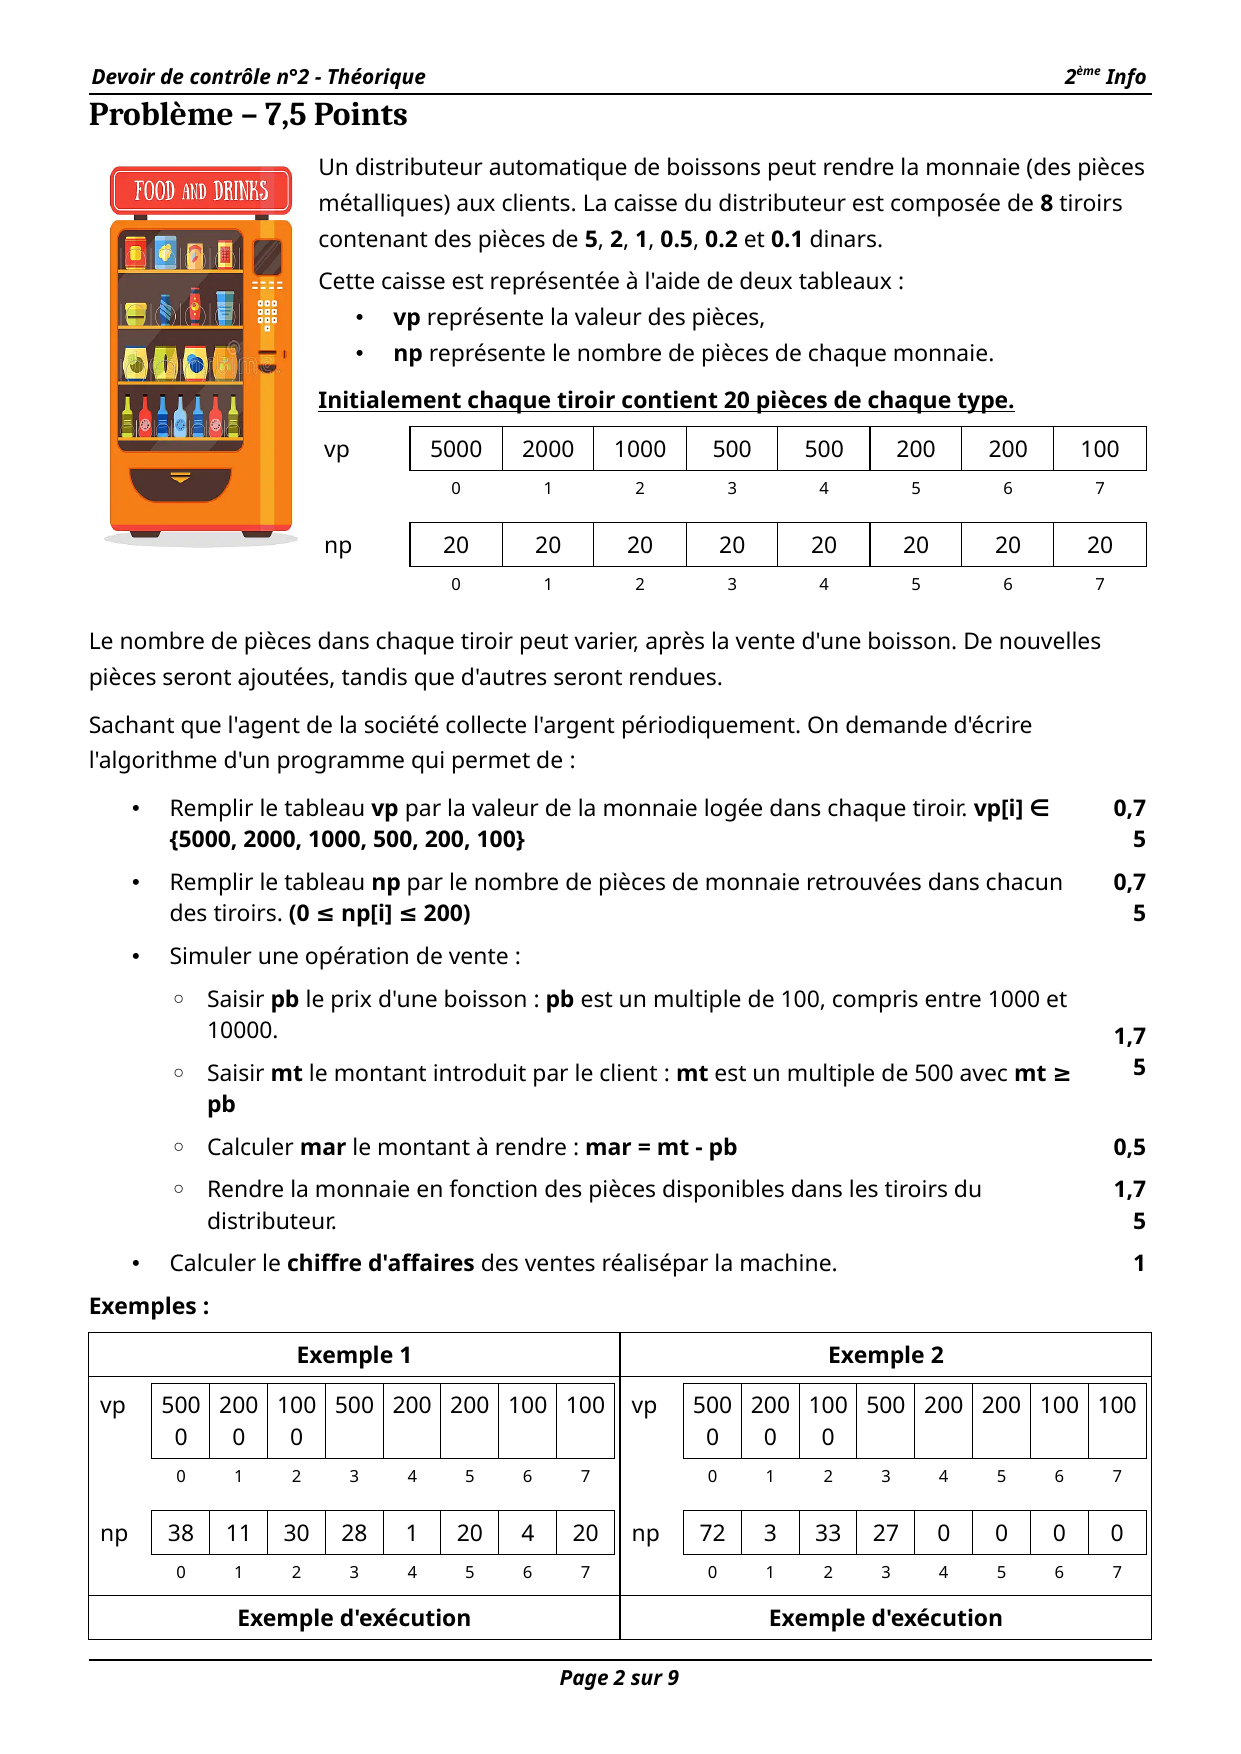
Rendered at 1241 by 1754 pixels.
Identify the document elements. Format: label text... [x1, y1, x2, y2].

table_cell [94, 1458, 152, 1493]
table_header 2000 [210, 1384, 267, 1458]
table_header Remplir le tableau vp par la valeur de la monnaie logée dans chaque tiroir. vp[i] ∈ {5000, 2000, 1000, 500, 200, 100} [89, 786, 1097, 860]
table_cell [441, 1493, 498, 1510]
table_header vp [626, 1383, 683, 1458]
table_cell [210, 1493, 267, 1510]
table_cell 4 [383, 1459, 441, 1493]
table_cell 1 [741, 1555, 799, 1589]
table_cell [621, 1377, 1151, 1595]
table_cell [94, 1493, 152, 1510]
table_cell [318, 470, 410, 505]
table_cell [626, 1554, 683, 1589]
table_cell 7 [1088, 1555, 1146, 1589]
table_cell 27 [857, 1511, 914, 1554]
table_cell 30 [268, 1511, 325, 1554]
table_cell Rendre la monnaie en fonction des pièces disponibles dans les tiroirs du distributeur. [89, 1168, 1097, 1242]
table_cell 3 [742, 1511, 799, 1554]
table_cell [741, 1493, 799, 1510]
table_cell 7 [556, 1555, 614, 1589]
table_cell Exemple d'exécution [89, 1596, 619, 1638]
table_cell 4 [499, 1511, 556, 1554]
table_cell 6 [1030, 1555, 1088, 1589]
table_cell Calculer mar le montant à rendre : mar = mt - pb [89, 1125, 1097, 1168]
table_cell 0 [410, 567, 502, 601]
text Le nombre de pièces dans chaque tiroir peut varier, après la vente d'une boisson. De nouvelles pièces seront ajoutées, tandis que d'autres seront rendues. [88, 625, 1152, 692]
table_header 2000 [503, 427, 593, 470]
table_cell [325, 1493, 383, 1510]
table_cell [556, 1493, 614, 1510]
table_cell 1 [502, 567, 594, 601]
table_cell 0 [684, 1555, 741, 1589]
table_cell Simuler une opération de vente : [89, 934, 1097, 977]
table_cell [626, 1493, 683, 1510]
table_cell 4 [383, 1555, 441, 1589]
table_header 500 [326, 1384, 383, 1458]
table_header 500 [687, 427, 777, 470]
table_header 5000 [411, 427, 502, 470]
table_cell [94, 1554, 152, 1589]
table_cell Saisir mt le montant introduit par le client : mt est un multiple de 500 avec mt ≥ pb [89, 1051, 1097, 1125]
table_header 1000 [800, 1384, 856, 1458]
table_cell [1054, 505, 1146, 522]
table_cell [686, 505, 778, 522]
table_cell [973, 1493, 1030, 1510]
table_cell 7 [556, 1459, 614, 1493]
table_cell 3 [325, 1459, 383, 1493]
table_cell Remplir le tableau np par le nombre de pièces de monnaie retrouvées dans chacun des tiroirs. (0 ≤ np[i] ≤ 200) [89, 860, 1097, 934]
table_cell 2 [594, 567, 686, 601]
table_cell 2 [799, 1459, 857, 1493]
table_cell 4 [915, 1459, 972, 1493]
table_header 1000 [268, 1384, 325, 1458]
table_cell 0 [973, 1511, 1030, 1554]
text Exemples : [88, 1290, 1152, 1321]
table_cell 6 [1030, 1459, 1088, 1493]
table_cell Saisir pb le prix d'une boisson : pb est un multiple de 100, compris entre 1000 et 10000. [89, 977, 1097, 1051]
table_header 200 [384, 1384, 440, 1458]
table_header 200 [973, 1384, 1030, 1458]
table_cell 5 [973, 1555, 1030, 1589]
table_cell 0,5 [1097, 1125, 1152, 1168]
table_cell 6 [499, 1555, 556, 1589]
table_cell 20 [687, 523, 777, 566]
table_header Exemple 2 [621, 1333, 1151, 1376]
table_header 5000 [152, 1384, 209, 1458]
table_cell 6 [499, 1459, 556, 1493]
table_cell 3 [325, 1555, 383, 1589]
table_cell 0 [915, 1511, 972, 1554]
table_cell [152, 1493, 210, 1510]
table_header 200 [871, 427, 961, 470]
table_cell 0 [1089, 1511, 1146, 1554]
table_cell 4 [778, 567, 870, 601]
table_cell 11 [210, 1511, 267, 1554]
table_cell 7 [1054, 471, 1146, 505]
table_cell 1,75 [1097, 1168, 1152, 1242]
table_cell 3 [857, 1459, 914, 1493]
table_cell 2 [268, 1555, 325, 1589]
table_cell 20 [441, 1511, 498, 1554]
table_cell 0,75 [1097, 860, 1152, 934]
table_cell [778, 505, 870, 522]
table_cell np [94, 1510, 151, 1554]
table_cell [502, 505, 594, 522]
table_header 500 [778, 427, 869, 470]
table_cell 20 [503, 523, 593, 566]
table_cell 20 [778, 523, 869, 566]
table_cell 1 [210, 1555, 267, 1589]
table_header [89, 139, 312, 607]
table_cell 0 [1031, 1511, 1088, 1554]
table_header 5000 [684, 1384, 741, 1458]
table_header 100 [499, 1384, 556, 1458]
table_cell [1097, 934, 1152, 977]
table_cell 3 [686, 471, 778, 505]
table_header 1000 [594, 427, 686, 470]
table_header 100 [1054, 427, 1146, 470]
table_cell 6 [962, 471, 1054, 505]
table_cell 28 [326, 1511, 383, 1554]
table_cell [684, 1493, 741, 1510]
table_cell [383, 1493, 441, 1510]
table_cell 1 [1097, 1242, 1152, 1284]
table_header 2000 [742, 1384, 799, 1458]
table_cell 3 [686, 567, 778, 601]
picture [103, 145, 298, 571]
table_cell [1088, 1493, 1146, 1510]
table_cell 20 [1054, 523, 1146, 566]
table_cell 20 [871, 523, 961, 566]
table_cell 2 [594, 471, 686, 505]
table_header 100 [1031, 1384, 1088, 1458]
table_cell [268, 1493, 325, 1510]
table_cell 5 [441, 1555, 498, 1589]
table_cell 72 [684, 1511, 741, 1554]
table_cell 5 [441, 1459, 498, 1493]
table_cell 38 [152, 1511, 209, 1554]
table_header vp [318, 426, 409, 470]
table_header 100 [557, 1384, 614, 1458]
table_cell 6 [962, 567, 1054, 601]
table_cell 20 [962, 523, 1053, 566]
table_cell [626, 1458, 683, 1493]
table_cell [915, 1493, 972, 1510]
table_cell 1 [384, 1511, 440, 1554]
table_cell 1,75 [1097, 977, 1152, 1125]
table_cell 20 [594, 523, 686, 566]
table_cell 0 [684, 1459, 741, 1493]
table_cell [799, 1493, 857, 1510]
table_cell [594, 505, 686, 522]
table_cell 5 [870, 567, 962, 601]
table_cell [857, 1493, 914, 1510]
table_cell 20 [557, 1511, 614, 1554]
table_cell 3 [857, 1555, 914, 1589]
table_header Exemple 1 [89, 1333, 619, 1376]
table_cell [499, 1493, 556, 1510]
table_cell 7 [1054, 567, 1146, 601]
table_cell 4 [915, 1555, 972, 1589]
table_cell [318, 505, 410, 522]
table_cell Exemple d'exécution [621, 1596, 1151, 1638]
table_cell 33 [800, 1511, 856, 1554]
table_header Un distributeur automatique de boissons peut rendre la monnaie (des pièces métalliques) aux clients. La caisse du distributeur est composée de 8 tiroirs contenant des pièces de 5, 2, 1, 0.5, 0.2 et 0.1 dinars. Cette caisse est représentée à l'aide de deux tableaux : vp représente la valeur des pièces, np représente le nombre de pièces de chaque monnaie. Initialement chaque tiroir contient 20 pièces de chaque type. [313, 139, 1152, 607]
table_header 500 [857, 1384, 914, 1458]
table_cell 0 [152, 1555, 210, 1589]
table_cell 1 [502, 471, 594, 505]
table_header 200 [441, 1384, 498, 1458]
table_cell 1 [210, 1459, 267, 1493]
table_cell [318, 566, 410, 601]
table_cell Calculer le chiffre d'affaires des ventes réalisépar la machine. [89, 1242, 1097, 1284]
table_cell np [626, 1510, 683, 1554]
table_cell [1030, 1493, 1088, 1510]
table_cell 20 [411, 523, 502, 566]
table_cell 1 [741, 1459, 799, 1493]
table_cell 2 [268, 1459, 325, 1493]
table_cell 4 [778, 471, 870, 505]
table_cell 5 [973, 1459, 1030, 1493]
table_header 0,75 [1097, 786, 1152, 860]
table_cell [870, 505, 962, 522]
table_header vp [94, 1383, 151, 1458]
table_cell np [318, 522, 409, 566]
table_header 200 [915, 1384, 972, 1458]
table_cell 0 [410, 471, 502, 505]
table_cell [410, 505, 502, 522]
table_cell [962, 505, 1054, 522]
table_cell 5 [870, 471, 962, 505]
table_cell 2 [799, 1555, 857, 1589]
table_cell [89, 1377, 619, 1595]
table_cell 7 [1088, 1459, 1146, 1493]
table_header 100 [1089, 1384, 1146, 1458]
table_cell 0 [152, 1459, 210, 1493]
text Sachant que l'agent de la société collecte l'argent périodiquement. On demande d'écrire l'algorithme d'un programme qui permet de : [88, 708, 1152, 776]
table_header 200 [962, 427, 1053, 470]
subtitle Problème – 7,5 Points [88, 95, 1152, 133]
